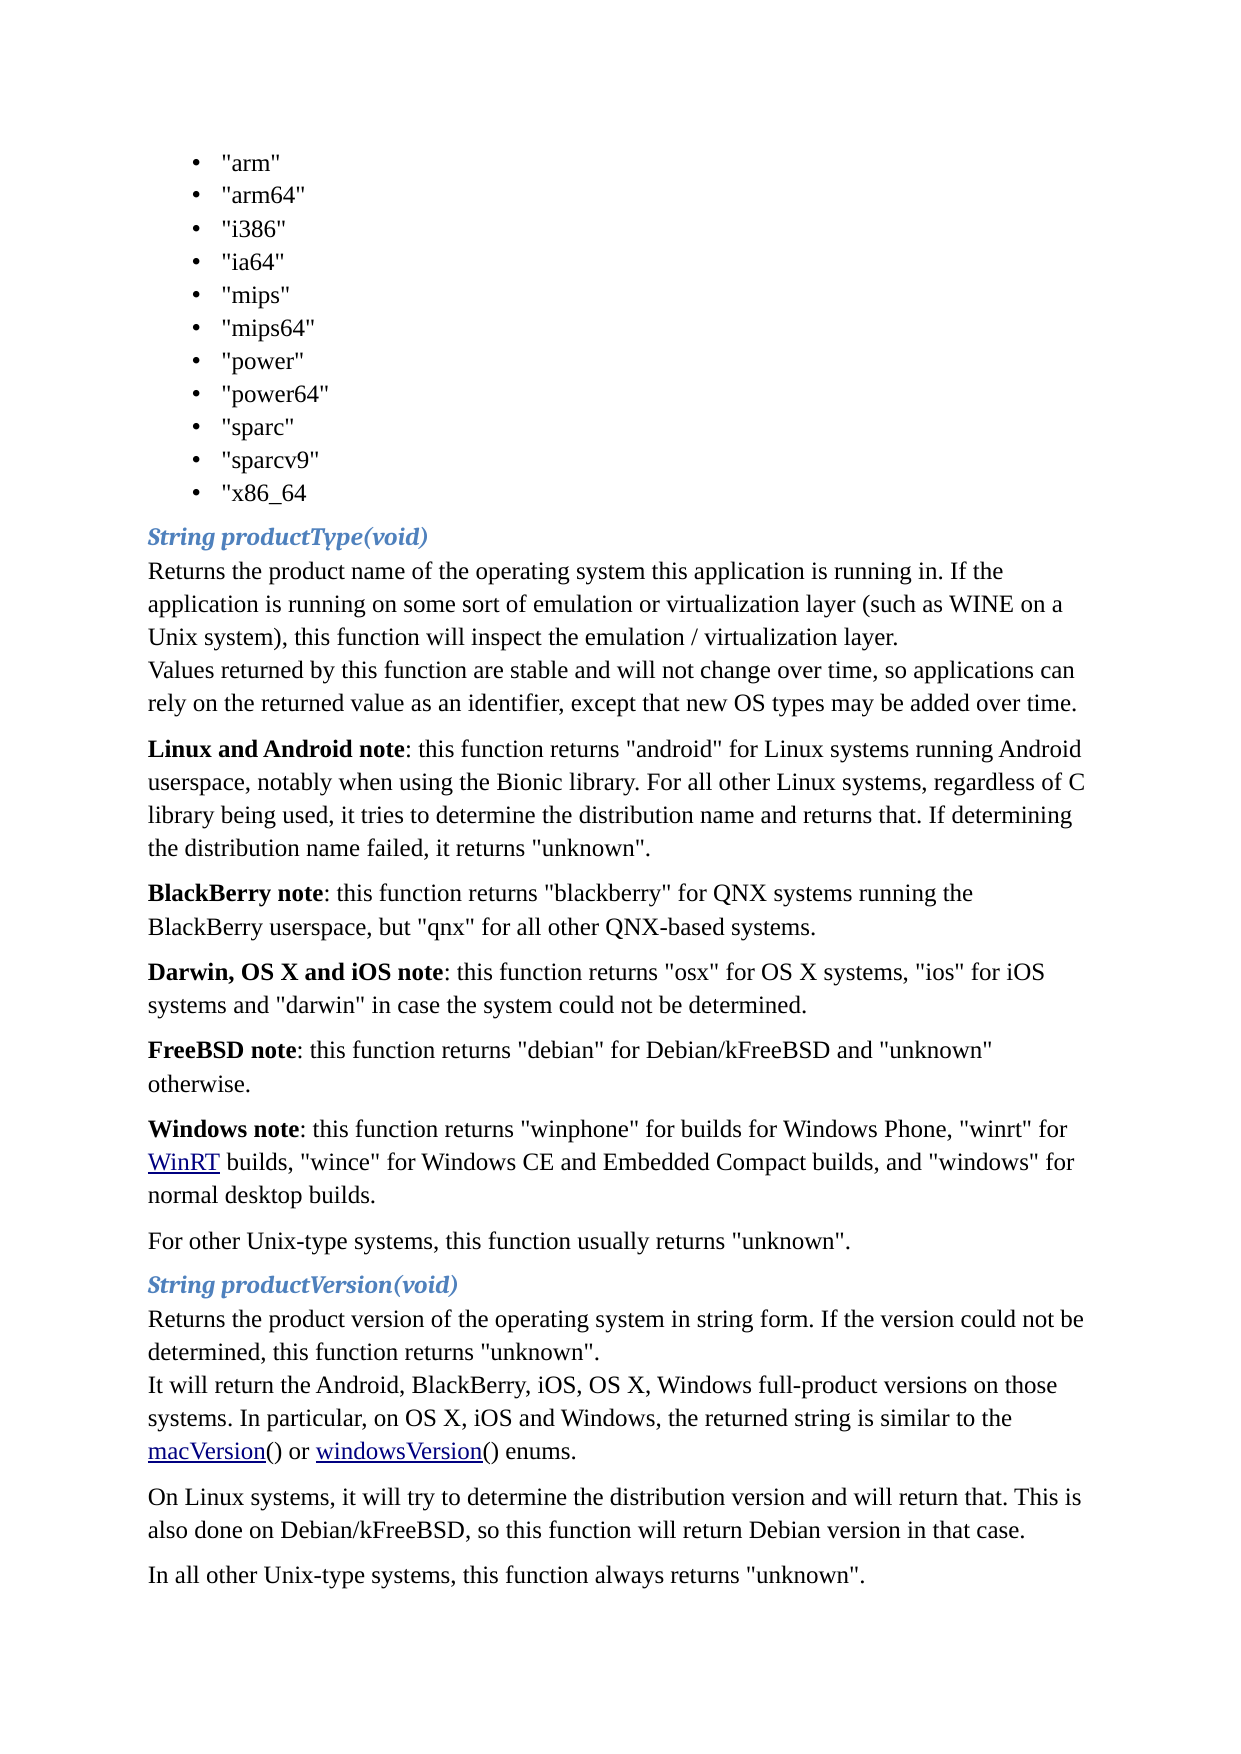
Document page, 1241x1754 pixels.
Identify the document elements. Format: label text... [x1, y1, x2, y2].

list "arm" [192, 148, 1093, 176]
text Values returned by this function are stable and will not change over time, so applications can rely on the returned value as an identifier, except that new OS types may be added over time. [148, 655, 1093, 717]
list "sparc" [192, 412, 1093, 441]
list "x86_64 [192, 478, 1093, 507]
text For other Unix-type systems, this function usually returns "unknown". [148, 1226, 1093, 1254]
list "power64" [192, 379, 1093, 407]
text Windows note: this function returns "winphone" for builds for Windows Phone, "winrt" for WinRT builds, "wince" for Windows CE and Embedded Compact builds, and "windows" for normal desktop builds. [148, 1114, 1093, 1209]
subtitle String productVersion(void) [148, 1271, 1093, 1300]
list "power" [192, 346, 1093, 374]
text Linux and Android note: this function returns "android" for Linux systems running Android userspace, notably when using the Bionic library. For all other Linux systems, regardless of C library being used, it tries to determine the distribution name and returns that. If determining the distribution name failed, it returns "unknown". [148, 734, 1093, 862]
list "ia64" [192, 247, 1093, 275]
list "i386" [192, 214, 1093, 242]
text On Linux systems, it will try to determine the distribution version and will return that. This is also done on Debian/kFreeBSD, so this function will return Debian version in that case. [148, 1482, 1093, 1544]
text Darwin, OS X and iOS note: this function returns "osx" for OS X systems, "ios" for iOS systems and "darwin" in case the system could not be determined. [148, 957, 1093, 1019]
text BlackBerry note: this function returns "blackberry" for QNX systems running the BlackBerry userspace, but "qnx" for all other QNX-based systems. [148, 878, 1093, 940]
list "mips" [192, 280, 1093, 308]
text FreeBSD note: this function returns "debian" for Debian/kFreeBSD and "unknown" otherwise. [148, 1036, 1093, 1097]
list "sparcv9" [192, 445, 1093, 473]
text In all other Unix-type systems, this function always returns "unknown". [148, 1560, 1093, 1589]
text Returns the product name of the operating system this application is running in. If the application is running on some sort of emulation or virtualization layer (such as WINE on a Unix system), this function will inspect the emulation / virtualization layer. [148, 556, 1093, 651]
list "arm64" [192, 181, 1093, 209]
text It will return the Android, BlackBerry, iOS, OS X, Windows full-product versions on those systems. In particular, on OS X, iOS and Windows, the returned string is similar to the macVersion() or windowsVersion() enums. [148, 1370, 1093, 1465]
subtitle String productType(void) [148, 523, 1093, 552]
list "mips64" [192, 313, 1093, 341]
text Returns the product version of the operating system in string form. If the version could not be determined, this function returns "unknown". [148, 1304, 1093, 1366]
